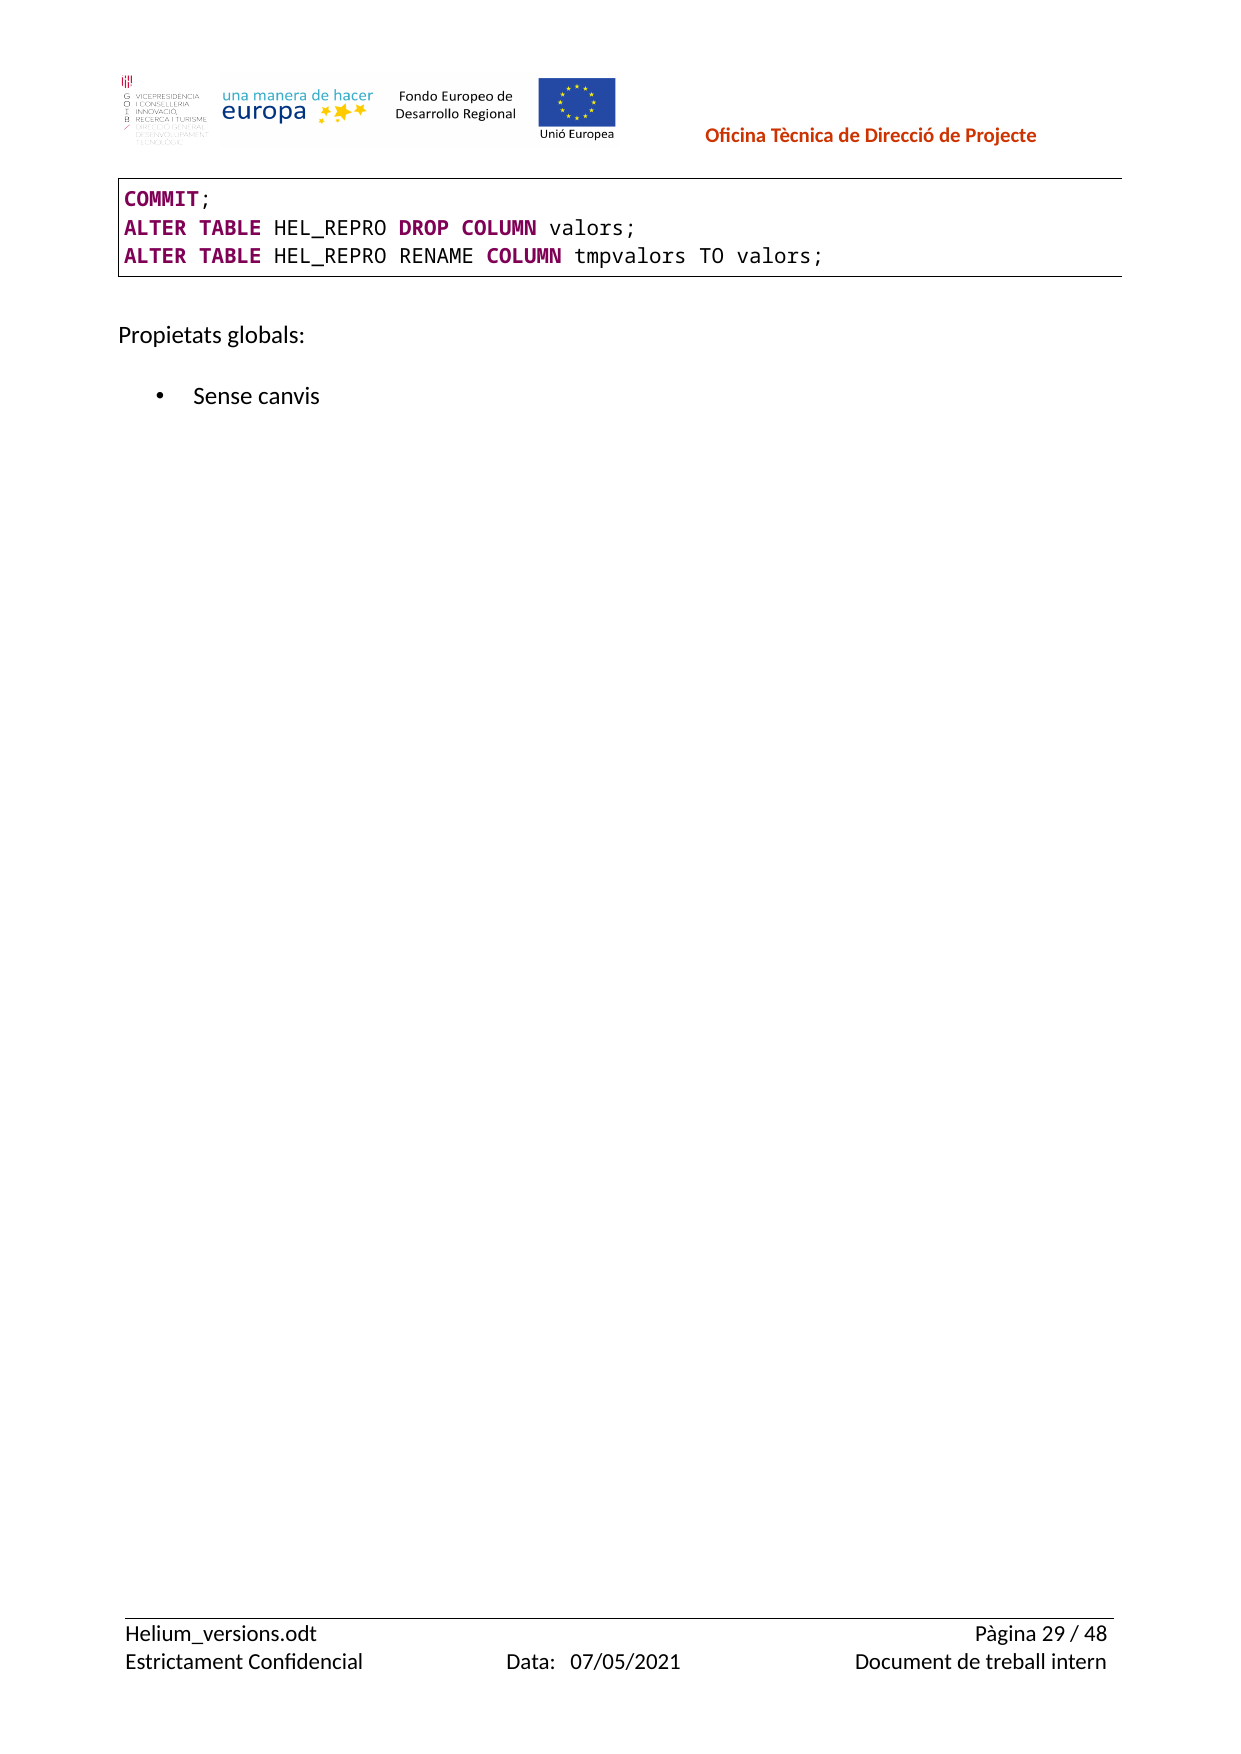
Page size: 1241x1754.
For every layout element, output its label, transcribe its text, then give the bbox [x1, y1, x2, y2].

table_header COMMIT; ALTER TABLE HEL_REPRO DROP COLUMN valors; ALTER TABLE HEL_REPRO RENAME COLUMN tmpvalors TO valors; [119, 179, 1122, 276]
list Sense canvis [156, 380, 1122, 411]
text Propietats globals: [118, 319, 1122, 349]
picture [219, 73, 621, 147]
picture [118, 73, 213, 147]
